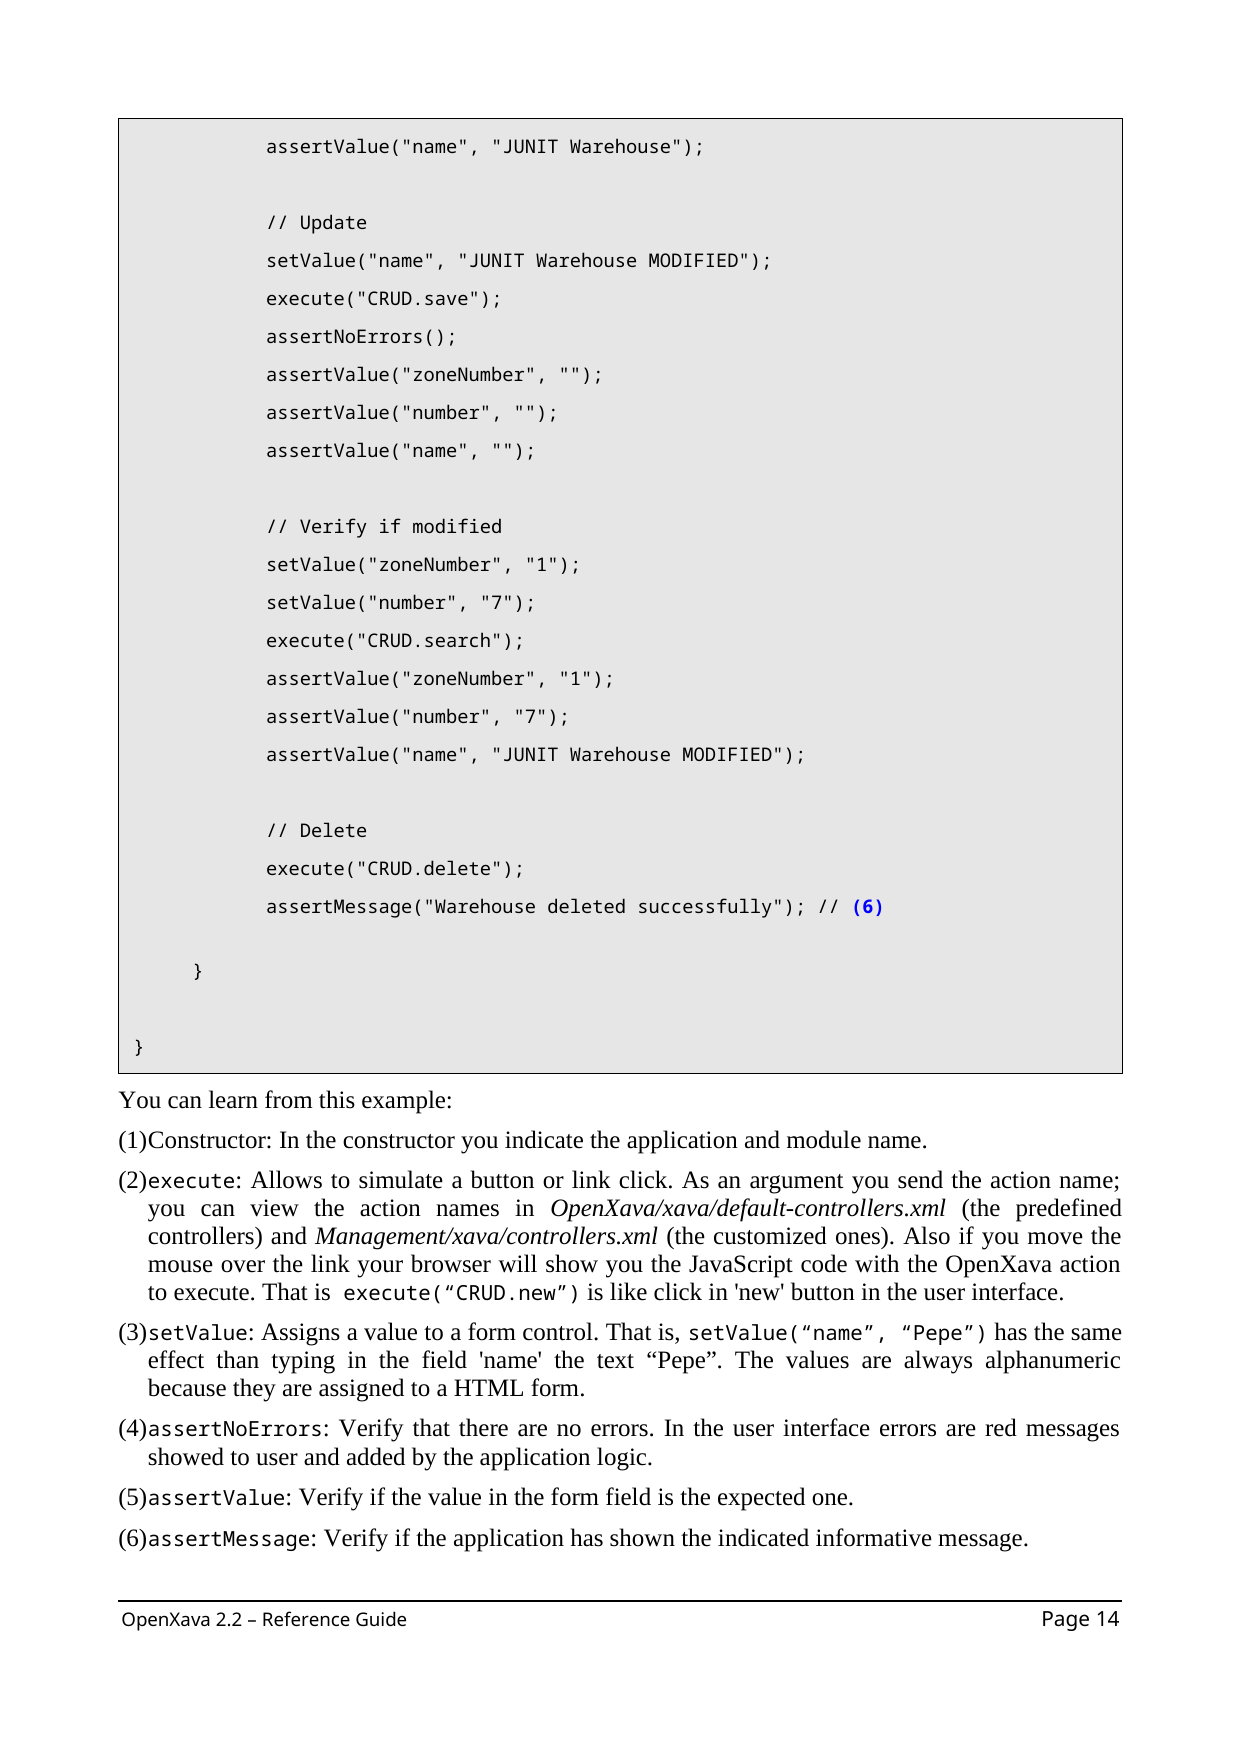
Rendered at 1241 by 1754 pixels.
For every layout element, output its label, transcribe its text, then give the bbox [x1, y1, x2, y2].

text // Delete [119, 802, 1122, 841]
text setValue("name", "JUNIT Warehouse MODIFIED"); [119, 232, 1122, 270]
text assertMessage("Warehouse deleted successfully"); // (6) [119, 878, 1122, 942]
text // Update [119, 194, 1122, 232]
text assertValue("zoneNumber", "1"); [119, 650, 1122, 688]
text } [119, 1018, 1122, 1073]
text assertValue("name", ""); [119, 422, 1122, 460]
text setValue("number", "7"); [119, 574, 1122, 612]
list setValue: Assigns a value to a form control. That is, setValue(“name”, “Pepe”) has the same effect than typing in the field 'name' the text “Pepe”. The values are always alphanumeric because they are assigned to a HTML form. [118, 1318, 1122, 1402]
list assertValue: Verify if the value in the form field is the expected one. [118, 1483, 1122, 1511]
text assertValue("name", "JUNIT Warehouse MODIFIED"); [119, 726, 1122, 764]
text execute("CRUD.delete"); [119, 841, 1122, 878]
text You can learn from this example: [118, 1086, 1122, 1114]
text assertValue("number", "7"); [119, 688, 1122, 726]
text } [119, 942, 1122, 980]
text assertValue("zoneNumber", ""); [119, 346, 1122, 384]
list execute: Allows to simulate a button or link click. As an argument you send the action name; you can view the action names in OpenXava/xava/default-controllers.xml (the predefined controllers) and Management/xava/controllers.xml (the customized ones). Also if you move the mouse over the link your browser will show you the JavaScript code with the OpenXava action to execute. That is execute(“CRUD.new”) is like click in 'new' button in the user interface. [118, 1166, 1122, 1306]
text // Verify if modified [119, 498, 1122, 536]
list assertNoErrors: Verify that there are no errors. In the user interface errors are red messages showed to user and added by the application logic. [118, 1414, 1122, 1471]
text execute("CRUD.search"); [119, 612, 1122, 650]
list assertMessage: Verify if the application has shown the indicated informative message. [118, 1524, 1122, 1552]
text assertValue("number", ""); [119, 384, 1122, 422]
list Constructor: In the constructor you indicate the application and module name. [118, 1126, 1122, 1154]
text execute("CRUD.save"); [119, 270, 1122, 308]
text assertNoErrors(); [119, 308, 1122, 346]
text setValue("zoneNumber", "1"); [119, 536, 1122, 574]
text assertValue("name", "JUNIT Warehouse"); [119, 119, 1122, 156]
